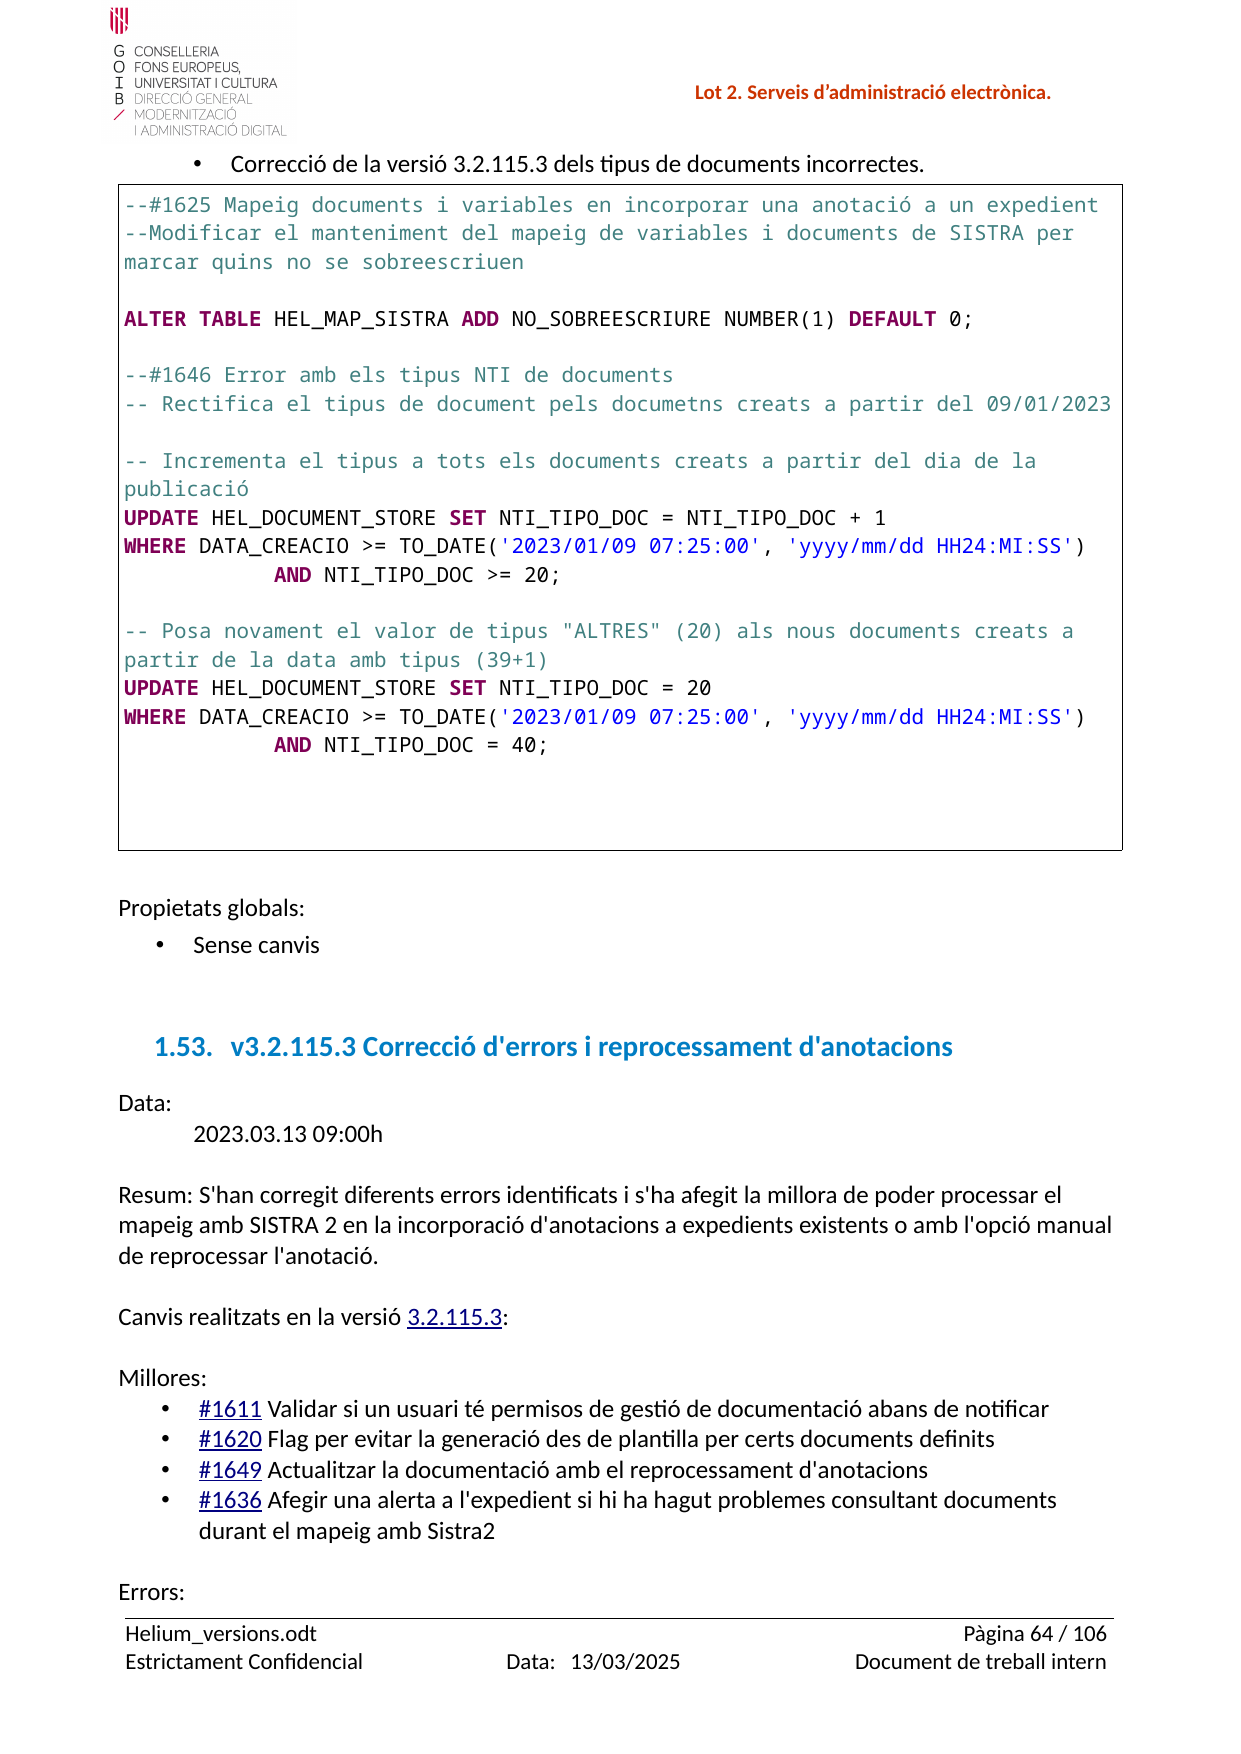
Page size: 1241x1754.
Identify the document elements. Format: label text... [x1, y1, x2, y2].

table_header --#1625 Mapeig documents i variables en incorporar una anotació a un expedient --Modificar el manteniment del mapeig de variables i documents de SISTRA per marcar quins no se sobreescriuen ALTER TABLE HEL_MAP_SISTRA ADD NO_SOBREESCRIURE NUMBER(1) DEFAULT 0; --#1646 Error amb els tipus NTI de documents -- Rectifica el tipus de document pels documetns creats a partir del 09/01/2023 -- Incrementa el tipus a tots els documents creats a partir del dia de la publicació UPDATE HEL_DOCUMENT_STORE SET NTI_TIPO_DOC = NTI_TIPO_DOC + 1 WHERE DATA_CREACIO >= TO_DATE('2023/01/09 07:25:00', 'yyyy/mm/dd HH24:MI:SS') AND NTI_TIPO_DOC >= 20; -- Posa novament el valor de tipus "ALTRES" (20) als nous documents creats a partir de la data amb tipus (39+1) UPDATE HEL_DOCUMENT_STORE SET NTI_TIPO_DOC = 20 WHERE DATA_CREACIO >= TO_DATE('2023/01/09 07:25:00', 'yyyy/mm/dd HH24:MI:SS') AND NTI_TIPO_DOC = 40; [119, 185, 1122, 850]
text Errors: [118, 1576, 1122, 1606]
list #1620 Flag per evitar la generació des de plantilla per certs documents definits [161, 1423, 1122, 1454]
list Sense canvis [156, 929, 1122, 959]
subtitle v3.2.115.3 Correcció d'errors i reprocessament d'anotacions [153, 1028, 1122, 1064]
text Data: [118, 1087, 1122, 1118]
text Resum: S'han corregit diferents errors identificats i s'ha afegit la millora de poder processar el mapeig amb SISTRA 2 en la incorporació d'anotacions a expedients existents o amb l'opció manual de reprocessar l'anotació. [118, 1179, 1122, 1271]
text 2023.03.13 09:00h [118, 1118, 1122, 1148]
list Correcció de la versió 3.2.115.3 dels tipus de documents incorrectes. [193, 148, 1122, 178]
text Propietats globals: [118, 892, 1122, 923]
picture [100, 0, 297, 144]
list #1611 Validar si un usuari té permisos de gestió de documentació abans de notificar [161, 1393, 1122, 1423]
text Millores: [118, 1362, 1122, 1393]
list #1649 Actualitzar la documentació amb el reprocessament d'anotacions [161, 1454, 1122, 1484]
list #1636 Afegir una alerta a l'expedient si hi ha hagut problemes consultant documents durant el mapeig amb Sistra2 [161, 1484, 1122, 1545]
text Canvis realitzats en la versió 3.2.115.3: [118, 1301, 1122, 1332]
